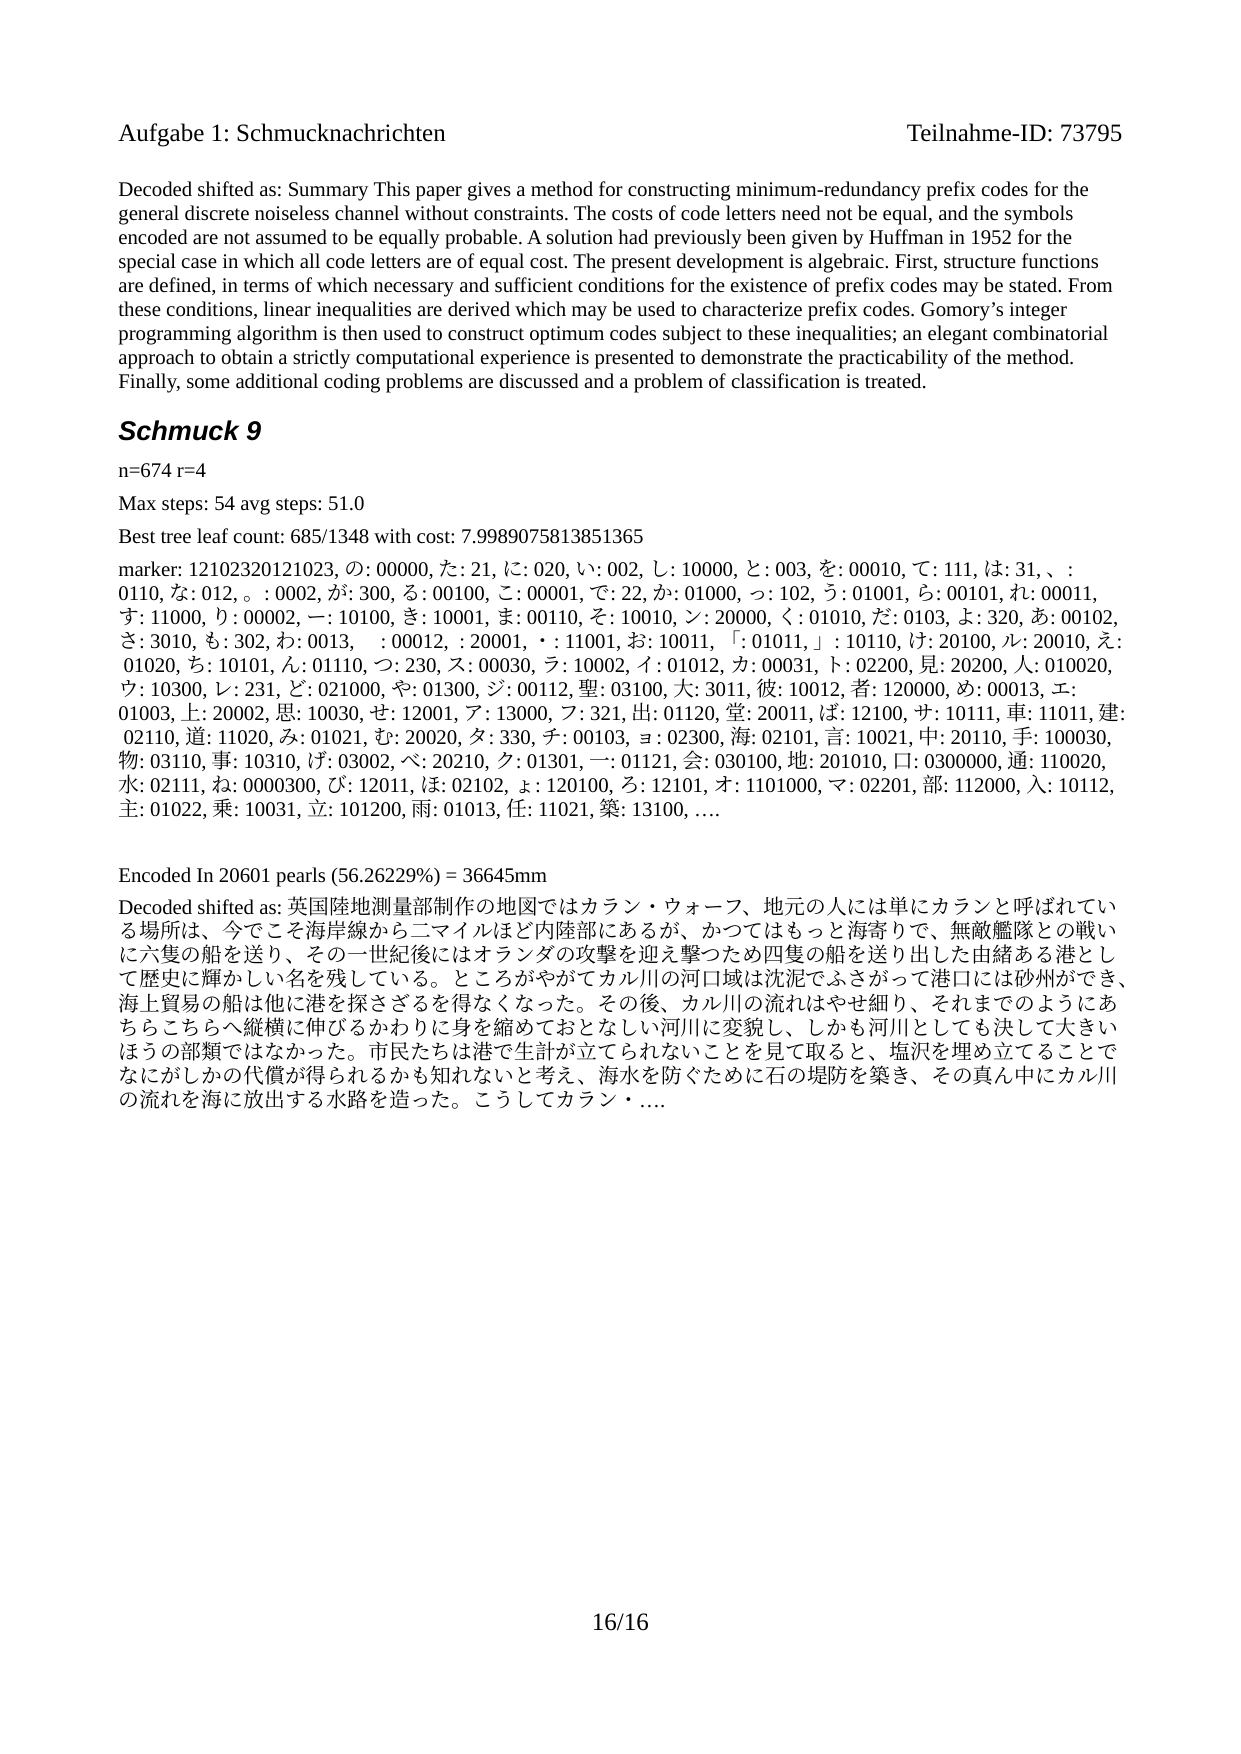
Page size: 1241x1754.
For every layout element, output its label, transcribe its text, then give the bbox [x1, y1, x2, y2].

text Best tree leaf count: 685/1348 with cost: 7.9989075813851365 [118, 524, 1122, 548]
text Decoded shifted as: 英国陸地測量部制作の地図ではカラン・ウォーフ、地元の人には単にカランと呼ばれている場所は、今でこそ海岸線から二マイルほど内陸部にあるが、かつてはもっと海寄りで、無敵艦隊との戦いに六隻の船を送り、その一世紀後にはオランダの攻撃を迎え撃つため四隻の船を送り出した由緒ある港として歴史に輝かしい名を残している。ところがやがてカル川の河口域は沈泥でふさがって港口には砂州ができ、海上貿易の船は他に港を探さざるを得なくなった。その後、カル川の流れはやせ細り、それまでのようにあちらこちらへ縦横に伸びるかわりに身を縮めておとなしい河川に変貌し、しかも河川としても決して大きいほうの部類ではなかった。市民たちは港で生計が立てられないことを見て取ると、塩沢を埋め立てることでなにがしかの代償が得られるかも知れないと考え、海水を防ぐために石の堤防を築き、その真ん中にカル川の流れを海に放出する水路を造った。こうしてカラン・…. [118, 895, 1122, 1112]
text Encoded In 20601 pearls (56.26229%) = 36645mm [118, 862, 1122, 887]
text Max steps: 54 avg steps: 51.0 [118, 491, 1122, 515]
subtitle Schmuck 9 [118, 414, 1122, 446]
text n=674 r=4 [118, 458, 1122, 482]
text Decoded shifted as: Summary This paper gives a method for constructing minimum-redundancy prefix codes for the general discrete noiseless channel without constraints. The costs of code letters need not be equal, and the symbols encoded are not assumed to be equally probable. A solution had previously been given by Huffman in 1952 for the special case in which all code letters are of equal cost. The present development is algebraic. First, structure functions are defined, in terms of which necessary and sufficient conditions for the existence of prefix codes may be stated. From these conditions, linear inequalities are derived which may be used to characterize prefix codes. Gomory’s integer programming algorithm is then used to construct optimum codes subject to these inequalities; an elegant combinatorial approach to obtain a strictly computational experience is presented to demonstrate the practicability of the method. Finally, some additional coding problems are discussed and a problem of classification is treated. [118, 177, 1122, 393]
text marker: 12102320121023, の: 00000, た: 21, に: 020, い: 002, し: 10000, と: 003, を: 00010, て: 111, は: 31, 、: 0110, な: 012, 。: 0002, が: 300, る: 00100, こ: 00001, で: 22, か: 01000, っ: 102, う: 01001, ら: 00101, れ: 00011, す: 11000, り: 00002, ー: 10100, き: 10001, ま: 00110, そ: 10010, ン: 20000, く: 01010, だ: 0103, よ: 320, あ: 00102, さ: 3010, も: 302, わ: 0013, : 00012, : 20001, ・: 11001, お: 10011, 「: 01011, 」: 10110, け: 20100, ル: 20010, え: 01020, ち: 10101, ん: 01110, つ: 230, ス: 00030, ラ: 10002, イ: 01012, カ: 00031, ト: 02200, 見: 20200, 人: 010020, ウ: 10300, レ: 231, ど: 021000, や: 01300, ジ: 00112, 聖: 03100, 大: 3011, 彼: 10012, 者: 120000, め: 00013, エ: 01003, 上: 20002, 思: 10030, せ: 12001, ア: 13000, フ: 321, 出: 01120, 堂: 20011, ば: 12100, サ: 10111, 車: 11011, 建: 02110, 道: 11020, み: 01021, む: 20020, タ: 330, チ: 00103, ョ: 02300, 海: 02101, 言: 10021, 中: 20110, 手: 100030, 物: 03110, 事: 10310, げ: 03002, べ: 20210, ク: 01301, 一: 01121, 会: 030100, 地: 201010, 口: 0300000, 通: 110020, 水: 02111, ね: 0000300, び: 12011, ほ: 02102, ょ: 120100, ろ: 12101, オ: 1101000, マ: 02201, 部: 112000, 入: 10112, 主: 01022, 乗: 10031, 立: 101200, 雨: 01013, 任: 11021, 築: 13100, …. [118, 556, 1122, 821]
